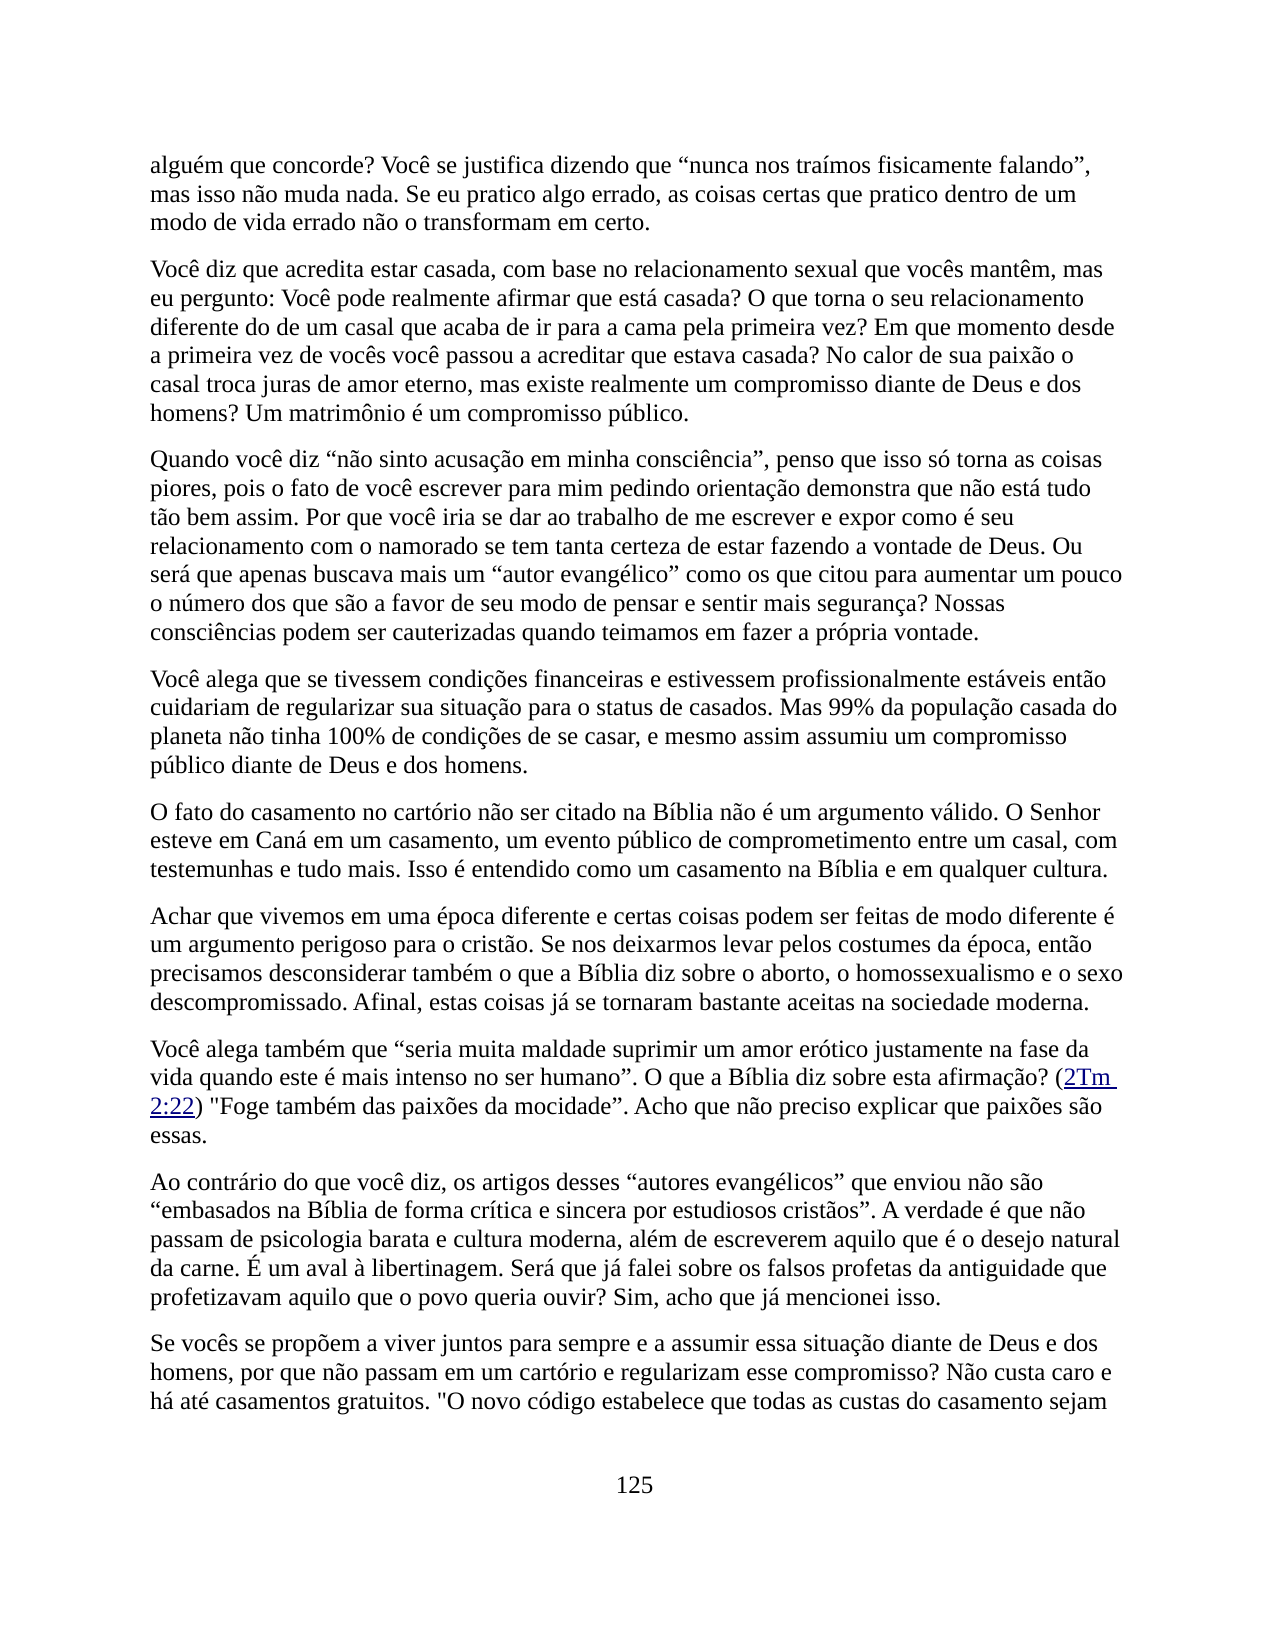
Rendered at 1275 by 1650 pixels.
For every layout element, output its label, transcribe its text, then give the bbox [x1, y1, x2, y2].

text Achar que vivemos em uma época diferente e certas coisas podem ser feitas de modo diferente é um argumento perigoso para o cristão. Se nos deixarmos levar pelos costumes da época, então precisamos desconsiderar também o que a Bíblia diz sobre o aborto, o homossexualismo e o sexo descompromissado. Afinal, estas coisas já se tornaram bastante aceitas na sociedade moderna. [150, 901, 1125, 1016]
text O fato do casamento no cartório não ser citado na Bíblia não é um argumento válido. O Senhor esteve em Caná em um casamento, um evento público de comprometimento entre um casal, com testemunhas e tudo mais. Isso é entendido como um casamento na Bíblia e em qualquer cultura. [150, 797, 1125, 883]
text Se vocês se propõem a viver juntos para sempre e a assumir essa situação diante de Deus e dos homens, por que não passam em um cartório e regularizam esse compromisso? Não custa caro e há até casamentos gratuitos. "O novo código estabelece que todas as custas do casamento sejam [150, 1328, 1125, 1414]
text alguém que concorde? Você se justifica dizendo que “nunca nos traímos fisicamente falando”, mas isso não muda nada. Se eu pratico algo errado, as coisas certas que pratico dentro de um modo de vida errado não o transformam em certo. [150, 150, 1125, 236]
text Você alega que se tivessem condições financeiras e estivessem profissionalmente estáveis então cuidariam de regularizar sua situação para o status de casados. Mas 99% da população casada do planeta não tinha 100% de condições de se casar, e mesmo assim assumiu um compromisso público diante de Deus e dos homens. [150, 664, 1125, 779]
text Você diz que acredita estar casada, com base no relacionamento sexual que vocês mantêm, mas eu pergunto: Você pode realmente afirmar que está casada? O que torna o seu relacionamento diferente do de um casal que acaba de ir para a cama pela primeira vez? Em que momento desde a primeira vez de vocês você passou a acreditar que estava casada? No calor de sua paixão o casal troca juras de amor eterno, mas existe realmente um compromisso diante de Deus e dos homens? Um matrimônio é um compromisso público. [150, 254, 1125, 427]
text Quando você diz “não sinto acusação em minha consciência”, penso que isso só torna as coisas piores, pois o fato de você escrever para mim pedindo orientação demonstra que não está tudo tão bem assim. Por que você iria se dar ao trabalho de me escrever e expor como é seu relacionamento com o namorado se tem tanta certeza de estar fazendo a vontade de Deus. Ou será que apenas buscava mais um “autor evangélico” como os que citou para aumentar um pouco o número dos que são a favor de seu modo de pensar e sentir mais segurança? Nossas consciências podem ser cauterizadas quando teimamos em fazer a própria vontade. [150, 444, 1125, 646]
text Você alega também que “seria muita maldade suprimir um amor erótico justamente na fase da vida quando este é mais intenso no ser humano”. O que a Bíblia diz sobre esta afirmação? (2Tm 2:22) "Foge também das paixões da mocidade”. Acho que não preciso explicar que paixões são essas. [150, 1034, 1125, 1149]
text Ao contrário do que você diz, os artigos desses “autores evangélicos” que enviou não são “embasados na Bíblia de forma crítica e sincera por estudiosos cristãos”. A verdade é que não passam de psicologia barata e cultura moderna, além de escreverem aquilo que é o desejo natural da carne. É um aval à libertinagem. Será que já falei sobre os falsos profetas da antiguidade que profetizavam aquilo que o povo queria ouvir? Sim, acho que já mencionei isso. [150, 1167, 1125, 1310]
